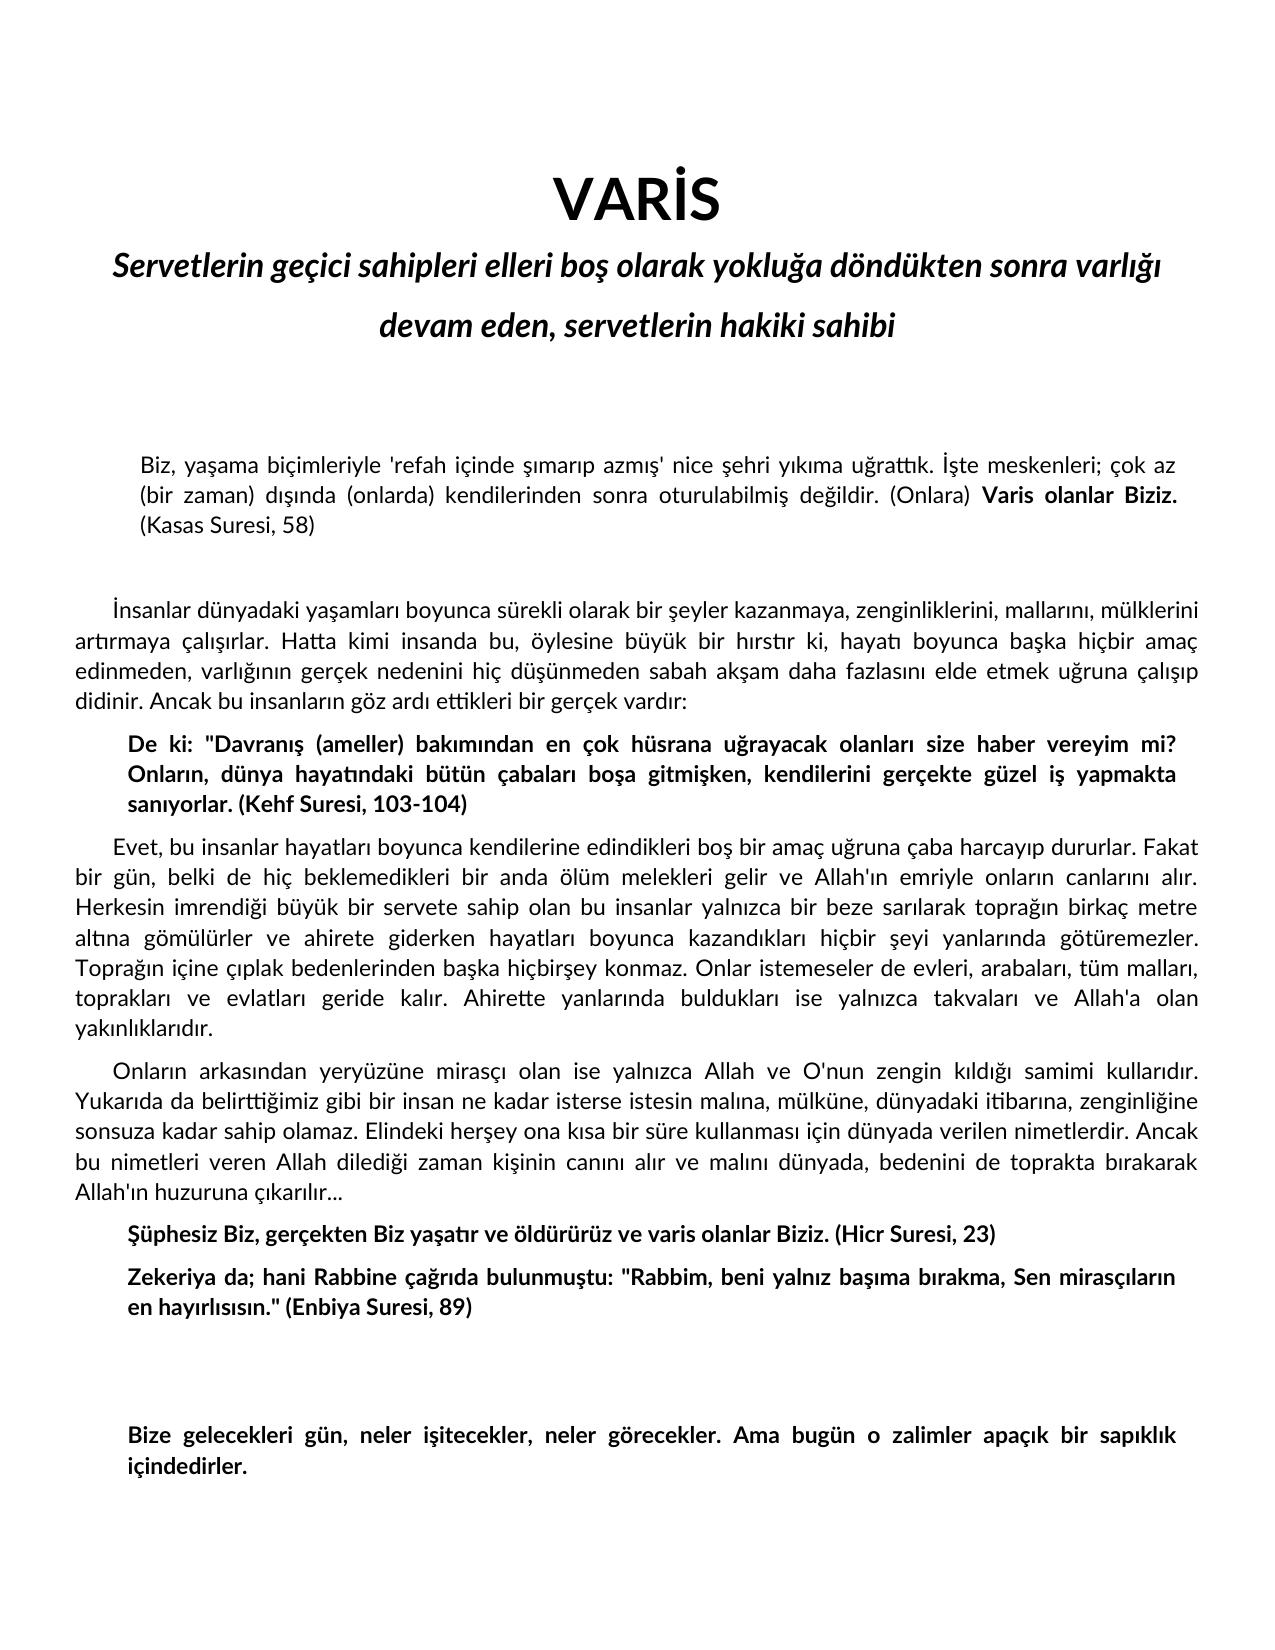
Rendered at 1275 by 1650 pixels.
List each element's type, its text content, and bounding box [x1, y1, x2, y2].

text Evet, bu insanlar hayatları boyunca kendilerine edindikleri boş bir amaç uğruna çaba harcayıp dururlar. Fakat bir gün, belki de hiç beklemedikleri bir anda ölüm melekleri gelir ve Allah'ın emriyle onların canlarını alır. Herkesin imrendiği büyük bir servete sahip olan bu insanlar yalnızca bir beze sarılarak toprağın birkaç metre altına gömülürler ve ahirete giderken hayatları boyunca kazandıkları hiçbir şeyi yanlarında götüremezler. Toprağın içine çıplak bedenlerinden başka hiçbirşey konmaz. Onlar istemeseler de evleri, arabaları, tüm malları, toprakları ve evlatları geride kalır. Ahirette yanlarında buldukları ise yalnızca takvaları ve Allah'a olan yakınlıklarıdır. [75, 833, 1200, 1041]
text Onların arkasından yeryüzüne mirasçı olan ise yalnızca Allah ve O'nun zengin kıldığı samimi kullarıdır. Yukarıda da belirttiğimiz gibi bir insan ne kadar isterse istesin malına, mülküne, dünyadaki itibarına, zenginliğine sonsuza kadar sahip olamaz. Elindeki herşey ona kısa bir süre kullanması için dünyada verilen nimetlerdir. Ancak bu nimetleri veren Allah dilediği zaman kişinin canını alır ve malını dünyada, bedenini de toprakta bırakarak Allah'ın huzuruna çıkarılır... [75, 1057, 1200, 1205]
text Servetlerin geçici sahipleri elleri boş olarak yokluğa döndükten sonra varlığı devam eden, servetlerin hakiki sahibi [75, 245, 1200, 345]
text Zekeriya da; hani Rabbine çağrıda bulunmuştu: "Rabbim, beni yalnız başıma bırakma, Sen mirasçıların en hayırlısısın." (Enbiya Suresi, 89) [127, 1263, 1177, 1321]
text Bize gelecekleri gün, neler işitecekler, neler görecekler. Ama bugün o zalimler apaçık bir sapıklık içindedirler. [127, 1421, 1177, 1479]
subtitle VARİS [75, 162, 1200, 232]
text Şüphesiz Biz, gerçekten Biz yaşatır ve öldürürüz ve varis olanlar Biziz. (Hicr Suresi, 23) [127, 1220, 1177, 1248]
text De ki: "Davranış (ameller) bakımından en çok hüsrana uğrayacak olanları size haber vereyim mi? Onların, dünya hayatındaki bütün çabaları boşa gitmişken, kendilerini gerçekte güzel iş yapmakta sanıyorlar. (Kehf Suresi, 103-104) [127, 729, 1177, 817]
text Biz, yaşama biçimleriyle 'refah içinde şımarıp azmış' nice şehri yıkıma uğrattık. İşte meskenleri; çok az (bir zaman) dışında (onlarda) kendilerinden sonra oturulabilmiş değildir. (Onlara) Varis olanlar Biziz. (Kasas Suresi, 58) [140, 450, 1178, 538]
text İnsanlar dünyadaki yaşamları boyunca sürekli olarak bir şeyler kazanmaya, zenginliklerini, mallarını, mülklerini artırmaya çalışırlar. Hatta kimi insanda bu, öylesine büyük bir hırstır ki, hayatı boyunca başka hiçbir amaç edinmeden, varlığının gerçek nedenini hiç düşünmeden sabah akşam daha fazlasını elde etmek uğruna çalışıp didinir. Ancak bu insanların göz ardı ettikleri bir gerçek vardır: [75, 596, 1200, 714]
